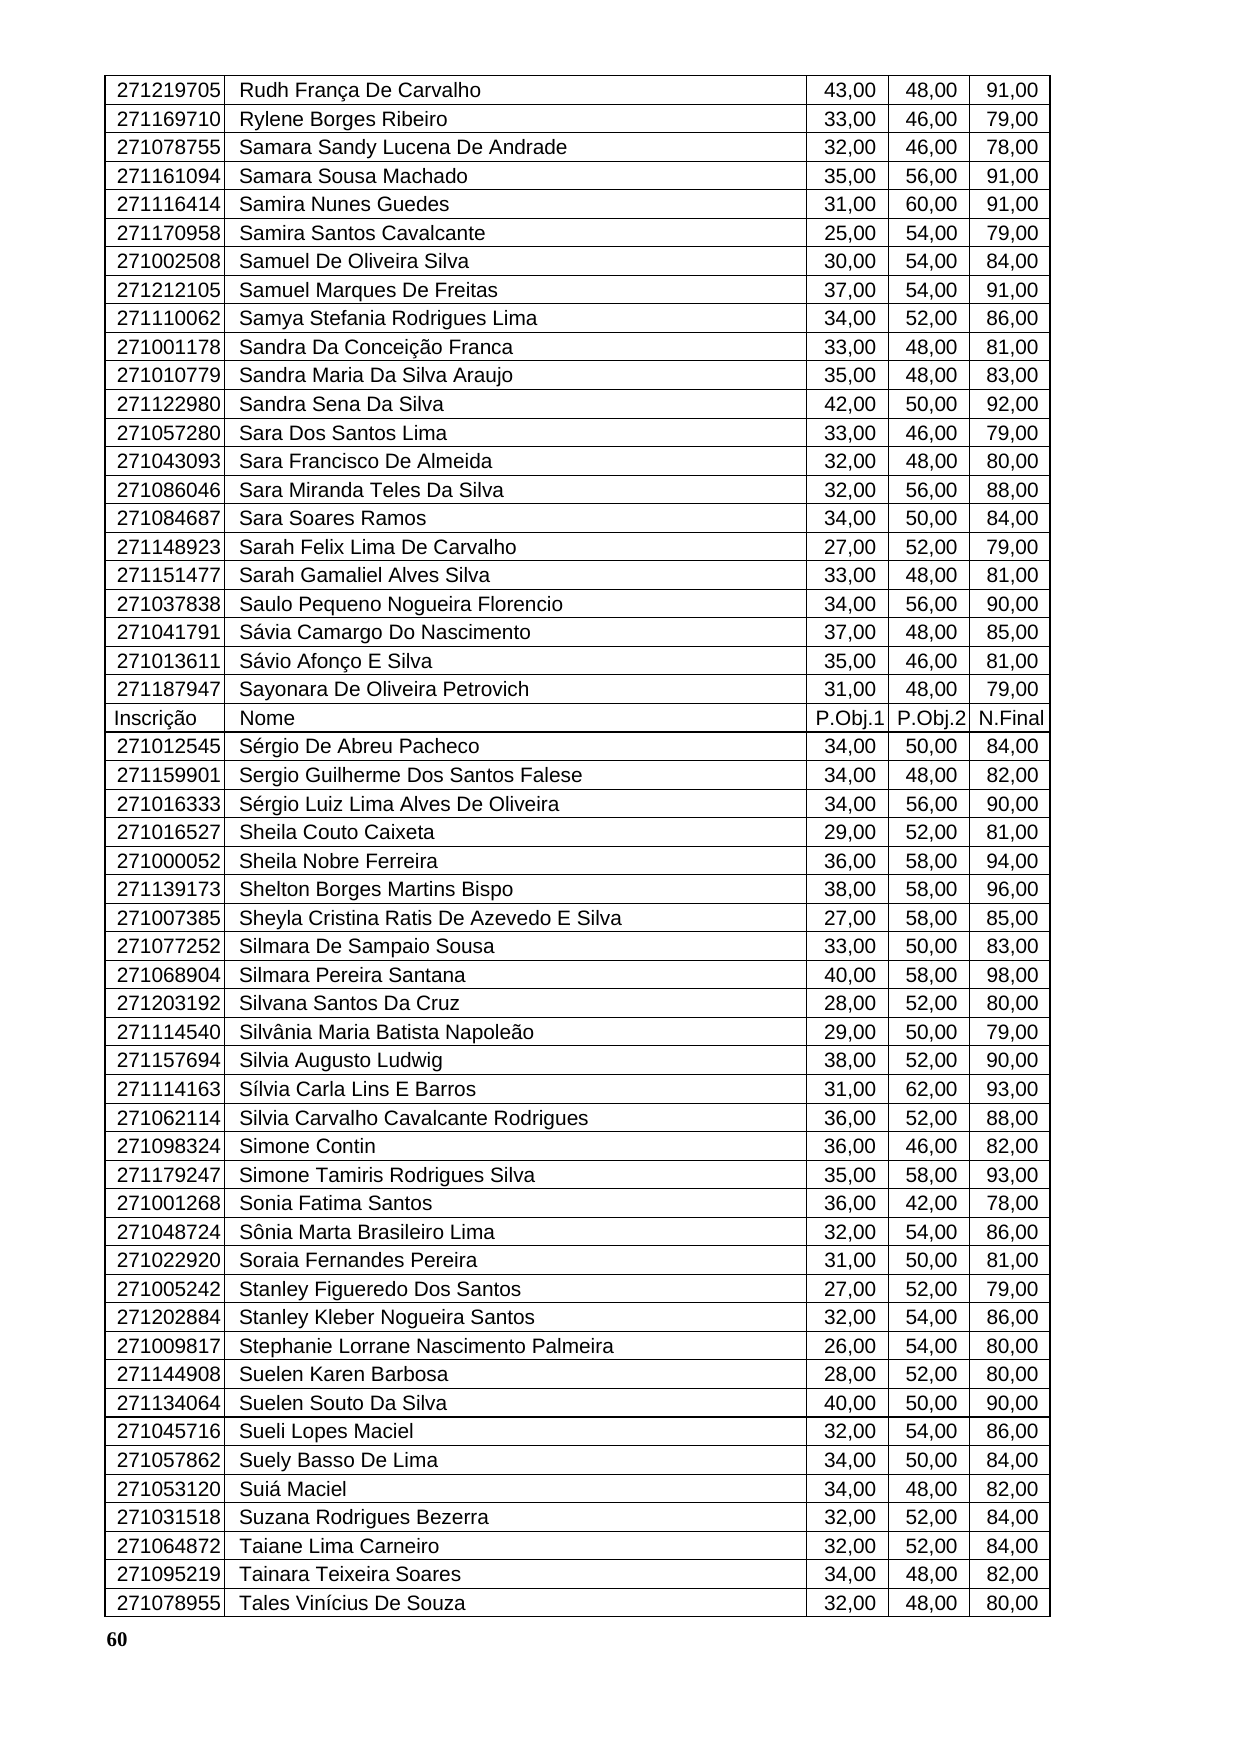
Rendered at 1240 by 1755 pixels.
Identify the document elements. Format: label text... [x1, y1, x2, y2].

table_cell 271013611 [106, 647, 224, 674]
table_cell 86,00 [970, 1303, 1049, 1331]
table_cell 271007385 [106, 904, 224, 931]
table_cell Sarah Felix Lima De Carvalho [225, 533, 806, 560]
table_cell 46,00 [889, 1132, 969, 1159]
table_cell 32,00 [807, 1218, 888, 1245]
table_cell 33,00 [807, 419, 888, 446]
table_cell 50,00 [889, 1389, 969, 1416]
table_cell 31,00 [807, 675, 888, 703]
table_cell 271016333 [106, 790, 224, 817]
table_cell 271116414 [106, 190, 224, 218]
table_cell Tainara Teixeira Soares [225, 1560, 806, 1588]
table_cell 48,00 [889, 1475, 969, 1502]
table_cell Stanley Figueredo Dos Santos [225, 1275, 806, 1302]
table_cell P.Obj.2 [889, 704, 969, 731]
table_cell 48,00 [889, 675, 969, 703]
table_cell 96,00 [970, 875, 1049, 903]
table_cell 58,00 [889, 961, 969, 988]
table_cell 271122980 [106, 390, 224, 417]
table_cell 271001268 [106, 1189, 224, 1217]
table_cell 27,00 [807, 1275, 888, 1302]
table_cell 46,00 [889, 133, 969, 161]
table_cell 50,00 [889, 1446, 969, 1473]
table_cell Silvia Augusto Ludwig [225, 1046, 806, 1074]
table_cell 48,00 [889, 76, 969, 103]
table_cell Sávia Camargo Do Nascimento [225, 618, 806, 646]
table_cell 83,00 [970, 932, 1049, 960]
table_cell 271114163 [106, 1075, 224, 1102]
table_cell 48,00 [889, 333, 969, 360]
table_cell 37,00 [807, 276, 888, 303]
table_cell Samuel Marques De Freitas [225, 276, 806, 303]
table_cell 84,00 [970, 247, 1049, 275]
table_cell Silvia Carvalho Cavalcante Rodrigues [225, 1104, 806, 1131]
table_cell Shelton Borges Martins Bispo [225, 875, 806, 903]
table_cell 92,00 [970, 390, 1049, 417]
table_cell Simone Contin [225, 1132, 806, 1159]
table_cell Silvânia Maria Batista Napoleão [225, 1018, 806, 1045]
table_cell 40,00 [807, 961, 888, 988]
table_cell Suzana Rodrigues Bezerra [225, 1503, 806, 1531]
table_cell 52,00 [889, 1503, 969, 1531]
table_cell Taiane Lima Carneiro [225, 1532, 806, 1559]
table_cell Silmara Pereira Santana [225, 961, 806, 988]
table_cell Sergio Guilherme Dos Santos Falese [225, 761, 806, 788]
table_cell 80,00 [970, 447, 1049, 474]
table_cell 91,00 [970, 190, 1049, 218]
table_cell 62,00 [889, 1075, 969, 1102]
table_cell Sara Francisco De Almeida [225, 447, 806, 474]
table_cell 48,00 [889, 761, 969, 788]
table_cell 88,00 [970, 476, 1049, 503]
table_cell 271151477 [106, 561, 224, 589]
table_cell Sueli Lopes Maciel [225, 1418, 806, 1445]
table_cell 271095219 [106, 1560, 224, 1588]
table_cell 34,00 [807, 1446, 888, 1473]
table_cell 48,00 [889, 447, 969, 474]
table_cell 90,00 [970, 590, 1049, 617]
table_cell 271001178 [106, 333, 224, 360]
table_cell 88,00 [970, 1104, 1049, 1131]
table_cell 34,00 [807, 790, 888, 817]
table_cell 78,00 [970, 1189, 1049, 1217]
table_cell 93,00 [970, 1161, 1049, 1188]
table_cell 84,00 [970, 1446, 1049, 1473]
table_cell 271169710 [106, 105, 224, 132]
table_cell 84,00 [970, 1532, 1049, 1559]
table_cell 91,00 [970, 76, 1049, 103]
table_cell 52,00 [889, 304, 969, 332]
table_cell 271114540 [106, 1018, 224, 1045]
table_cell 48,00 [889, 361, 969, 389]
table_cell Samya Stefania Rodrigues Lima [225, 304, 806, 332]
table_cell 31,00 [807, 1075, 888, 1102]
table_cell 80,00 [970, 1360, 1049, 1388]
table_cell 34,00 [807, 1560, 888, 1588]
table_cell 52,00 [889, 818, 969, 846]
table_cell 271048724 [106, 1218, 224, 1245]
table_cell 271041791 [106, 618, 224, 646]
table_cell 32,00 [807, 447, 888, 474]
table_cell 52,00 [889, 1104, 969, 1131]
table_cell 271045716 [106, 1418, 224, 1445]
table_cell 271053120 [106, 1475, 224, 1502]
table_cell 271005242 [106, 1275, 224, 1302]
table_cell 54,00 [889, 1332, 969, 1359]
table_cell 271159901 [106, 761, 224, 788]
table_cell Sara Soares Ramos [225, 504, 806, 532]
table_cell 54,00 [889, 219, 969, 246]
table_cell P.Obj.1 [807, 704, 888, 731]
table_cell 32,00 [807, 1303, 888, 1331]
table_cell 26,00 [807, 1332, 888, 1359]
table_cell 98,00 [970, 961, 1049, 988]
table_cell 271016527 [106, 818, 224, 846]
table_cell 43,00 [807, 76, 888, 103]
table_cell 46,00 [889, 647, 969, 674]
table_cell Sheyla Cristina Ratis De Azevedo E Silva [225, 904, 806, 931]
table_cell 27,00 [807, 533, 888, 560]
table_cell 94,00 [970, 847, 1049, 874]
table_cell 50,00 [889, 1018, 969, 1045]
table_cell Sérgio Luiz Lima Alves De Oliveira [225, 790, 806, 817]
table_cell 91,00 [970, 276, 1049, 303]
table_cell 271078955 [106, 1589, 224, 1616]
table_cell 27,00 [807, 904, 888, 931]
table_cell 271043093 [106, 447, 224, 474]
table_cell Samara Sandy Lucena De Andrade [225, 133, 806, 161]
table_cell 82,00 [970, 1475, 1049, 1502]
table_cell 84,00 [970, 1503, 1049, 1531]
table_cell Sheila Nobre Ferreira [225, 847, 806, 874]
table_cell 79,00 [970, 419, 1049, 446]
table_cell 34,00 [807, 304, 888, 332]
table_cell 36,00 [807, 847, 888, 874]
table_cell 32,00 [807, 476, 888, 503]
table_cell 54,00 [889, 276, 969, 303]
table_cell 79,00 [970, 1018, 1049, 1045]
table_cell 34,00 [807, 504, 888, 532]
table_cell Stanley Kleber Nogueira Santos [225, 1303, 806, 1331]
table_cell 34,00 [807, 1475, 888, 1502]
table_cell 84,00 [970, 733, 1049, 760]
table_cell Inscrição [106, 704, 224, 731]
table_cell 79,00 [970, 533, 1049, 560]
table_cell Rudh França De Carvalho [225, 76, 806, 103]
table_cell 50,00 [889, 733, 969, 760]
table_cell Sônia Marta Brasileiro Lima [225, 1218, 806, 1245]
table_cell 271031518 [106, 1503, 224, 1531]
table_cell 271037838 [106, 590, 224, 617]
table_cell 271086046 [106, 476, 224, 503]
table_cell Samira Santos Cavalcante [225, 219, 806, 246]
table_cell Simone Tamiris Rodrigues Silva [225, 1161, 806, 1188]
table_cell 37,00 [807, 618, 888, 646]
table_cell 54,00 [889, 1303, 969, 1331]
table_cell 271000052 [106, 847, 224, 874]
table_cell 80,00 [970, 1589, 1049, 1616]
table_cell Nome [225, 704, 806, 731]
table_cell 34,00 [807, 761, 888, 788]
table_cell 271009817 [106, 1332, 224, 1359]
table_cell 34,00 [807, 733, 888, 760]
table_cell 30,00 [807, 247, 888, 275]
table_cell 28,00 [807, 1360, 888, 1388]
table_cell 81,00 [970, 333, 1049, 360]
table_cell 271077252 [106, 932, 224, 960]
table_cell 91,00 [970, 162, 1049, 189]
table_cell 271179247 [106, 1161, 224, 1188]
table_cell Samuel De Oliveira Silva [225, 247, 806, 275]
table_cell 81,00 [970, 561, 1049, 589]
table_cell 32,00 [807, 1503, 888, 1531]
table_cell 52,00 [889, 1360, 969, 1388]
table_cell 81,00 [970, 647, 1049, 674]
table_cell 35,00 [807, 647, 888, 674]
table_cell 82,00 [970, 761, 1049, 788]
table_cell 79,00 [970, 675, 1049, 703]
table_cell 50,00 [889, 504, 969, 532]
table_cell 56,00 [889, 590, 969, 617]
table_cell 81,00 [970, 818, 1049, 846]
table_cell 84,00 [970, 504, 1049, 532]
table_cell 58,00 [889, 875, 969, 903]
table_cell Suely Basso De Lima [225, 1446, 806, 1473]
table_cell 83,00 [970, 361, 1049, 389]
table_cell Suelen Souto Da Silva [225, 1389, 806, 1416]
table_cell 38,00 [807, 875, 888, 903]
table_cell 25,00 [807, 219, 888, 246]
table_cell 78,00 [970, 133, 1049, 161]
table_cell 56,00 [889, 162, 969, 189]
table_cell 80,00 [970, 989, 1049, 1017]
table_cell Samara Sousa Machado [225, 162, 806, 189]
table_cell 271010779 [106, 361, 224, 389]
table_cell 271110062 [106, 304, 224, 332]
table_cell 40,00 [807, 1389, 888, 1416]
table_cell 32,00 [807, 1418, 888, 1445]
table_cell 29,00 [807, 818, 888, 846]
table_cell 93,00 [970, 1075, 1049, 1102]
table_cell Silvana Santos Da Cruz [225, 989, 806, 1017]
table_cell Sara Dos Santos Lima [225, 419, 806, 446]
table_cell 52,00 [889, 1046, 969, 1074]
table_cell 32,00 [807, 1589, 888, 1616]
table_cell 271203192 [106, 989, 224, 1017]
table_cell 50,00 [889, 390, 969, 417]
table_cell 38,00 [807, 1046, 888, 1074]
table_cell Samira Nunes Guedes [225, 190, 806, 218]
table_cell 28,00 [807, 989, 888, 1017]
table_cell 80,00 [970, 1332, 1049, 1359]
table_cell 271187947 [106, 675, 224, 703]
table_cell 86,00 [970, 304, 1049, 332]
table_cell Sara Miranda Teles Da Silva [225, 476, 806, 503]
table_cell Stephanie Lorrane Nascimento Palmeira [225, 1332, 806, 1359]
table_cell 271002508 [106, 247, 224, 275]
table_cell 32,00 [807, 133, 888, 161]
table_cell 79,00 [970, 1275, 1049, 1302]
table_cell 271098324 [106, 1132, 224, 1159]
table_cell 29,00 [807, 1018, 888, 1045]
table_cell Sérgio De Abreu Pacheco [225, 733, 806, 760]
table_cell 36,00 [807, 1104, 888, 1131]
table_cell 271064872 [106, 1532, 224, 1559]
table_cell 271139173 [106, 875, 224, 903]
table_cell 48,00 [889, 1560, 969, 1588]
table_cell Soraia Fernandes Pereira [225, 1246, 806, 1274]
table_cell 271170958 [106, 219, 224, 246]
table_cell 33,00 [807, 561, 888, 589]
table_cell 48,00 [889, 1589, 969, 1616]
table_cell Tales Vinícius De Souza [225, 1589, 806, 1616]
table_cell 271157694 [106, 1046, 224, 1074]
table_cell 271084687 [106, 504, 224, 532]
table_cell 271057862 [106, 1446, 224, 1473]
table_cell 271144908 [106, 1360, 224, 1388]
table_cell 85,00 [970, 904, 1049, 931]
table_cell Sandra Sena Da Silva [225, 390, 806, 417]
table_cell 52,00 [889, 1275, 969, 1302]
table_cell 33,00 [807, 333, 888, 360]
table_cell Suelen Karen Barbosa [225, 1360, 806, 1388]
table_cell 48,00 [889, 561, 969, 589]
table_cell Silmara De Sampaio Sousa [225, 932, 806, 960]
table_cell N.Final [970, 704, 1049, 731]
table_cell 271078755 [106, 133, 224, 161]
table_cell 34,00 [807, 590, 888, 617]
table_cell 271012545 [106, 733, 224, 760]
table_cell 54,00 [889, 247, 969, 275]
table_cell 271068904 [106, 961, 224, 988]
table_cell Suiá Maciel [225, 1475, 806, 1502]
table_cell 36,00 [807, 1189, 888, 1217]
table_cell 271134064 [106, 1389, 224, 1416]
table_cell 56,00 [889, 790, 969, 817]
table_cell 35,00 [807, 1161, 888, 1188]
table_cell 90,00 [970, 1046, 1049, 1074]
table_cell Sílvia Carla Lins E Barros [225, 1075, 806, 1102]
table_cell Saulo Pequeno Nogueira Florencio [225, 590, 806, 617]
table_cell 36,00 [807, 1132, 888, 1159]
table_cell 271148923 [106, 533, 224, 560]
table_cell 90,00 [970, 1389, 1049, 1416]
table_cell 90,00 [970, 790, 1049, 817]
table_cell 48,00 [889, 618, 969, 646]
table_cell 31,00 [807, 1246, 888, 1274]
table_cell 46,00 [889, 419, 969, 446]
table_cell 58,00 [889, 847, 969, 874]
table_cell 58,00 [889, 1161, 969, 1188]
table_cell 79,00 [970, 105, 1049, 132]
table_cell 82,00 [970, 1560, 1049, 1588]
table_cell Sandra Da Conceição Franca [225, 333, 806, 360]
table_cell 54,00 [889, 1218, 969, 1245]
table_cell 54,00 [889, 1418, 969, 1445]
table_cell 50,00 [889, 932, 969, 960]
table_cell Sheila Couto Caixeta [225, 818, 806, 846]
table_cell 42,00 [807, 390, 888, 417]
table_cell 271022920 [106, 1246, 224, 1274]
table_cell 52,00 [889, 989, 969, 1017]
table_cell 32,00 [807, 1532, 888, 1559]
table_cell 46,00 [889, 105, 969, 132]
table_cell 86,00 [970, 1218, 1049, 1245]
table_cell Sarah Gamaliel Alves Silva [225, 561, 806, 589]
table_cell 31,00 [807, 190, 888, 218]
table_cell 33,00 [807, 932, 888, 960]
table_cell 58,00 [889, 904, 969, 931]
table_cell Rylene Borges Ribeiro [225, 105, 806, 132]
table_cell 271057280 [106, 419, 224, 446]
table_cell 79,00 [970, 219, 1049, 246]
table_cell 35,00 [807, 162, 888, 189]
table_cell Sávio Afonço E Silva [225, 647, 806, 674]
table_cell 271161094 [106, 162, 224, 189]
table_cell 271219705 [106, 76, 224, 103]
table_cell 50,00 [889, 1246, 969, 1274]
table_cell 52,00 [889, 1532, 969, 1559]
table_cell 52,00 [889, 533, 969, 560]
table_cell 81,00 [970, 1246, 1049, 1274]
table_cell Sonia Fatima Santos [225, 1189, 806, 1217]
table_cell 271212105 [106, 276, 224, 303]
table_cell 86,00 [970, 1418, 1049, 1445]
table_cell 56,00 [889, 476, 969, 503]
table_cell 35,00 [807, 361, 888, 389]
table_cell 271062114 [106, 1104, 224, 1131]
table_cell 82,00 [970, 1132, 1049, 1159]
table_cell 42,00 [889, 1189, 969, 1217]
table_cell Sayonara De Oliveira Petrovich [225, 675, 806, 703]
table_cell 60,00 [889, 190, 969, 218]
table_cell Sandra Maria Da Silva Araujo [225, 361, 806, 389]
table_cell 271202884 [106, 1303, 224, 1331]
table_cell 85,00 [970, 618, 1049, 646]
table_cell 33,00 [807, 105, 888, 132]
